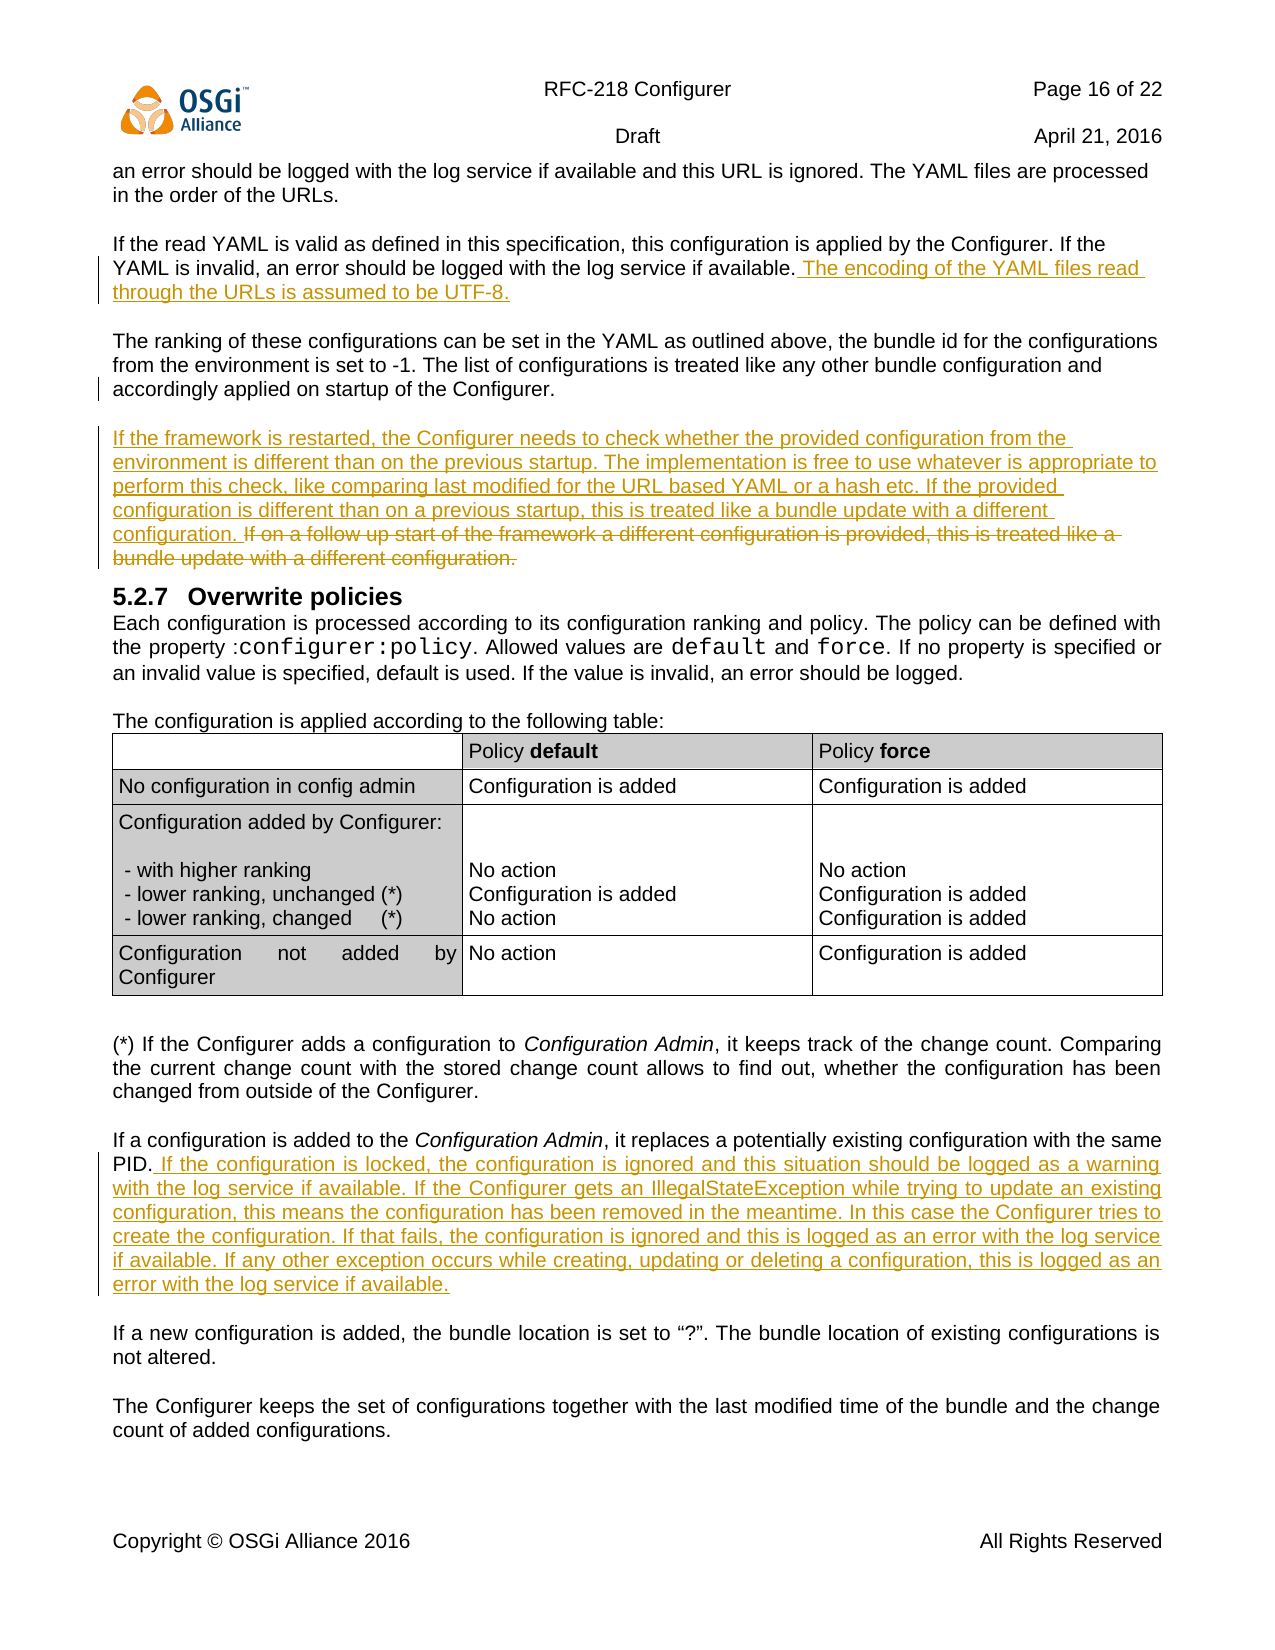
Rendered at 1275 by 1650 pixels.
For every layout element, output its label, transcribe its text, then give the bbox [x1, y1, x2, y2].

subtitle Overwrite policies [112, 582, 1162, 611]
text The Configurer keeps the set of configurations together with the last modified time of the bundle and the change count of added configurations. [112, 1394, 1162, 1442]
text Each configuration is processed according to its configuration ranking and policy. The policy can be defined with the property :configurer:policy. Allowed values are default and force. If no property is specified or an invalid value is specified, default is used. If the value is invalid, an error should be logged. [112, 611, 1162, 685]
text If a new configuration is added, the bundle location is set to “?”. The bundle location of existing configurations is not altered. [112, 1321, 1162, 1369]
table_header Policy force [813, 734, 1162, 768]
table_header [113, 734, 462, 768]
text If the read YAML is valid as defined in this specification, this configuration is applied by the Configurer. If the YAML is invalid, an error should be logged with the log service if available. The encoding of the YAML files read through the URLs is assumed to be UTF-8. [112, 232, 1162, 304]
table_cell No action Configuration is added Configuration is added [813, 805, 1162, 935]
table_cell No action Configuration is added No action [463, 805, 812, 935]
text The ranking of these configurations can be set in the YAML as outlined above, the bundle id for the configurations from the environment is set to -1. The list of configurations is treated like any other bundle configuration and accordingly applied on startup of the Configurer. [112, 329, 1162, 401]
text error with the log service if available. [112, 1270, 1162, 1296]
table_cell Configuration added by Configurer: - with higher ranking - lower ranking, unchanged (*) - lower ranking, changed (*) [113, 805, 462, 935]
table_cell No action [463, 936, 812, 995]
table_cell Configuration is added [813, 770, 1162, 804]
text If the framework is restarted, the Configurer needs to check whether the provided configuration from the environment is different than on the previous startup. The implementation is free to use whatever is appropriate to perform this check, like comparing last modified for the URL based YAML or a hash etc. If the provided configuration is different than on a previous startup, this is treated like a bundle update with a different configuration. [112, 426, 1162, 569]
text (*) If the Configurer adds a configuration to Configuration Admin, it keeps track of the change count. Comparing the current change count with the stored change count allows to find out, whether the configuration has been changed from outside of the Configurer. [112, 1031, 1162, 1103]
text configuration, this means the configuration has been removed in the meantime. In this case the Configurer tries to [112, 1198, 1162, 1221]
table_cell No configuration in config admin [113, 770, 462, 804]
text If a configuration is added to the Configuration Admin, it replaces a potentially existing configuration with the same PID. If the configuration is locked, the configuration is ignored and this situation should be logged as a warning with the log service if available. If the Configurer gets an IllegalStateException while trying to update an existing [112, 1128, 1162, 1197]
text The configuration is applied according to the following table: [112, 709, 1162, 733]
text an error should be logged with the log service if available and this URL is ignored. The YAML files are processed in the order of the URLs. [112, 159, 1162, 207]
table_cell Configuration is added [813, 936, 1162, 995]
table_cell Configuration is added [463, 770, 812, 804]
table_header Policy default [463, 734, 812, 768]
text if available. If any other exception occurs while creating, updating or deleting a configuration, this is logged as an [112, 1246, 1162, 1269]
table_cell Configuration not added by Configurer [113, 936, 462, 995]
picture [113, 78, 257, 142]
text create the configuration. If that fails, the configuration is ignored and this is logged as an error with the log service [112, 1222, 1162, 1245]
